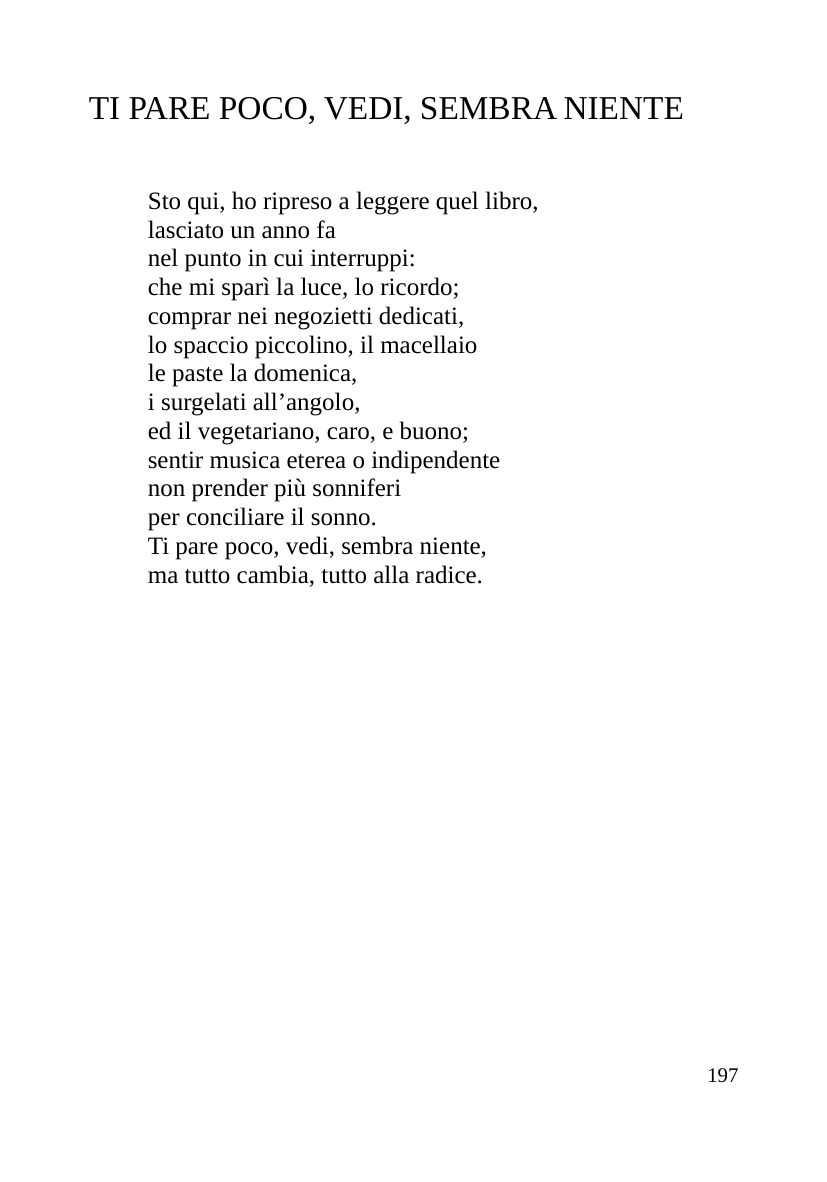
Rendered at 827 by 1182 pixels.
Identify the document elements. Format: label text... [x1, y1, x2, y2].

text che mi sparì la luce, lo ricordo; [148, 272, 738, 301]
text per conciliare il sonno. [148, 502, 738, 531]
text Sto qui, ho ripreso a leggere quel libro, [148, 186, 738, 215]
text i surgelati all’angolo, [148, 387, 738, 416]
text nel punto in cui interruppi: [148, 243, 738, 272]
text sentir musica eterea o indipendente [148, 445, 738, 473]
text TI PARE POCO, VEDI, SEMBRA NIENTE [88, 88, 738, 127]
text comprar nei negozietti dedicati, [148, 301, 738, 330]
text lo spaccio piccolino, il macellaio [148, 330, 738, 358]
text ma tutto cambia, tutto alla radice. [148, 560, 738, 588]
text lasciato un anno fa [148, 215, 738, 243]
text non prender più sonniferi [148, 473, 738, 502]
text ed il vegetariano, caro, e buono; [148, 416, 738, 445]
text Ti pare poco, vedi, sembra niente, [148, 531, 738, 560]
text le paste la domenica, [148, 358, 738, 387]
